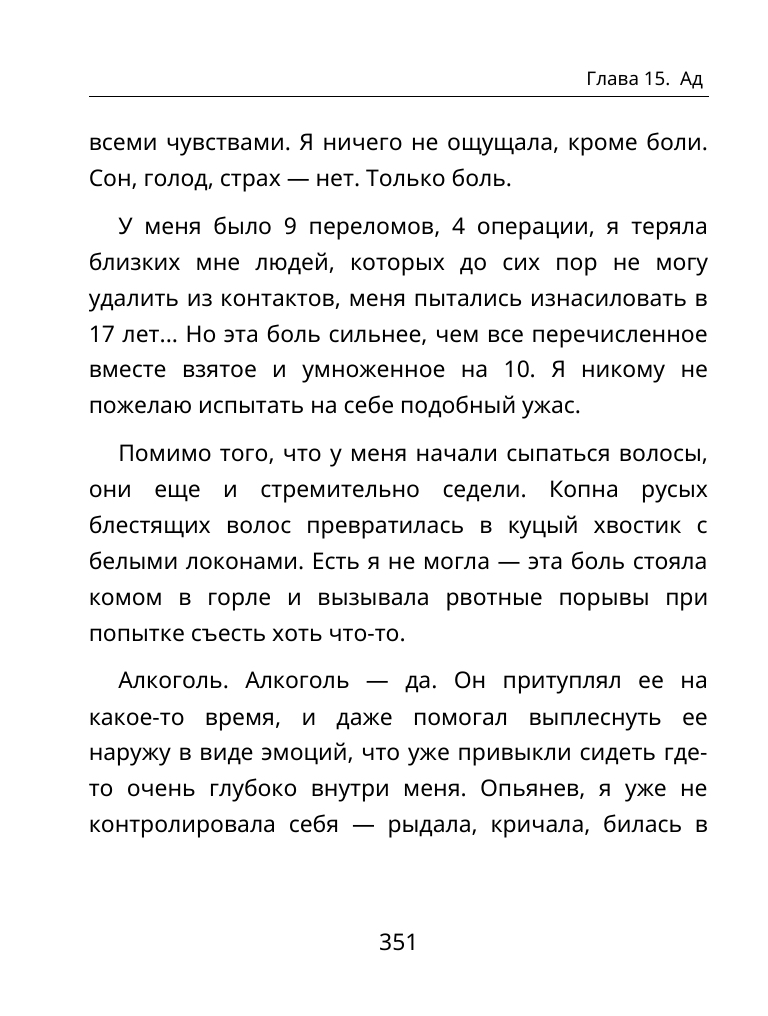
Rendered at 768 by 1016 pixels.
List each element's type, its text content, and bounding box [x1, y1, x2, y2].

text Помимо того, что у меня начали сыпаться волосы, они еще и стремительно седели. Копна русых блестящих волос превратилась в куцый хвостик с белыми локонами. Есть я не могла — эта боль стояла комом в горле и вызывала рвотные порывы при попытке съесть хоть что-то. [88, 437, 709, 648]
text всеми чувствами. Я ничего не ощущала, кроме боли. Сон, голод, страх — нет. Только боль. [88, 126, 709, 193]
text У меня было 9 переломов, 4 операции, я теряла близких мне людей, которых до сих пор не могу удалить из контактов, меня пытались изнасиловать в 17 лет... Но эта боль сильнее, чем все перечисленное вместе взятое и умноженное на 10. Я никому не пожелаю испытать на себе подобный ужас. [88, 210, 709, 421]
text Алкоголь. Алкоголь — да. Он притуплял ее на какое-то время, и даже помогал выплеснуть ее наружу в виде эмоций, что уже привыкли сидеть где-то очень глубоко внутри меня. Опьянев, я уже не контролировала себя — рыдала, кричала, билась в [88, 664, 709, 839]
